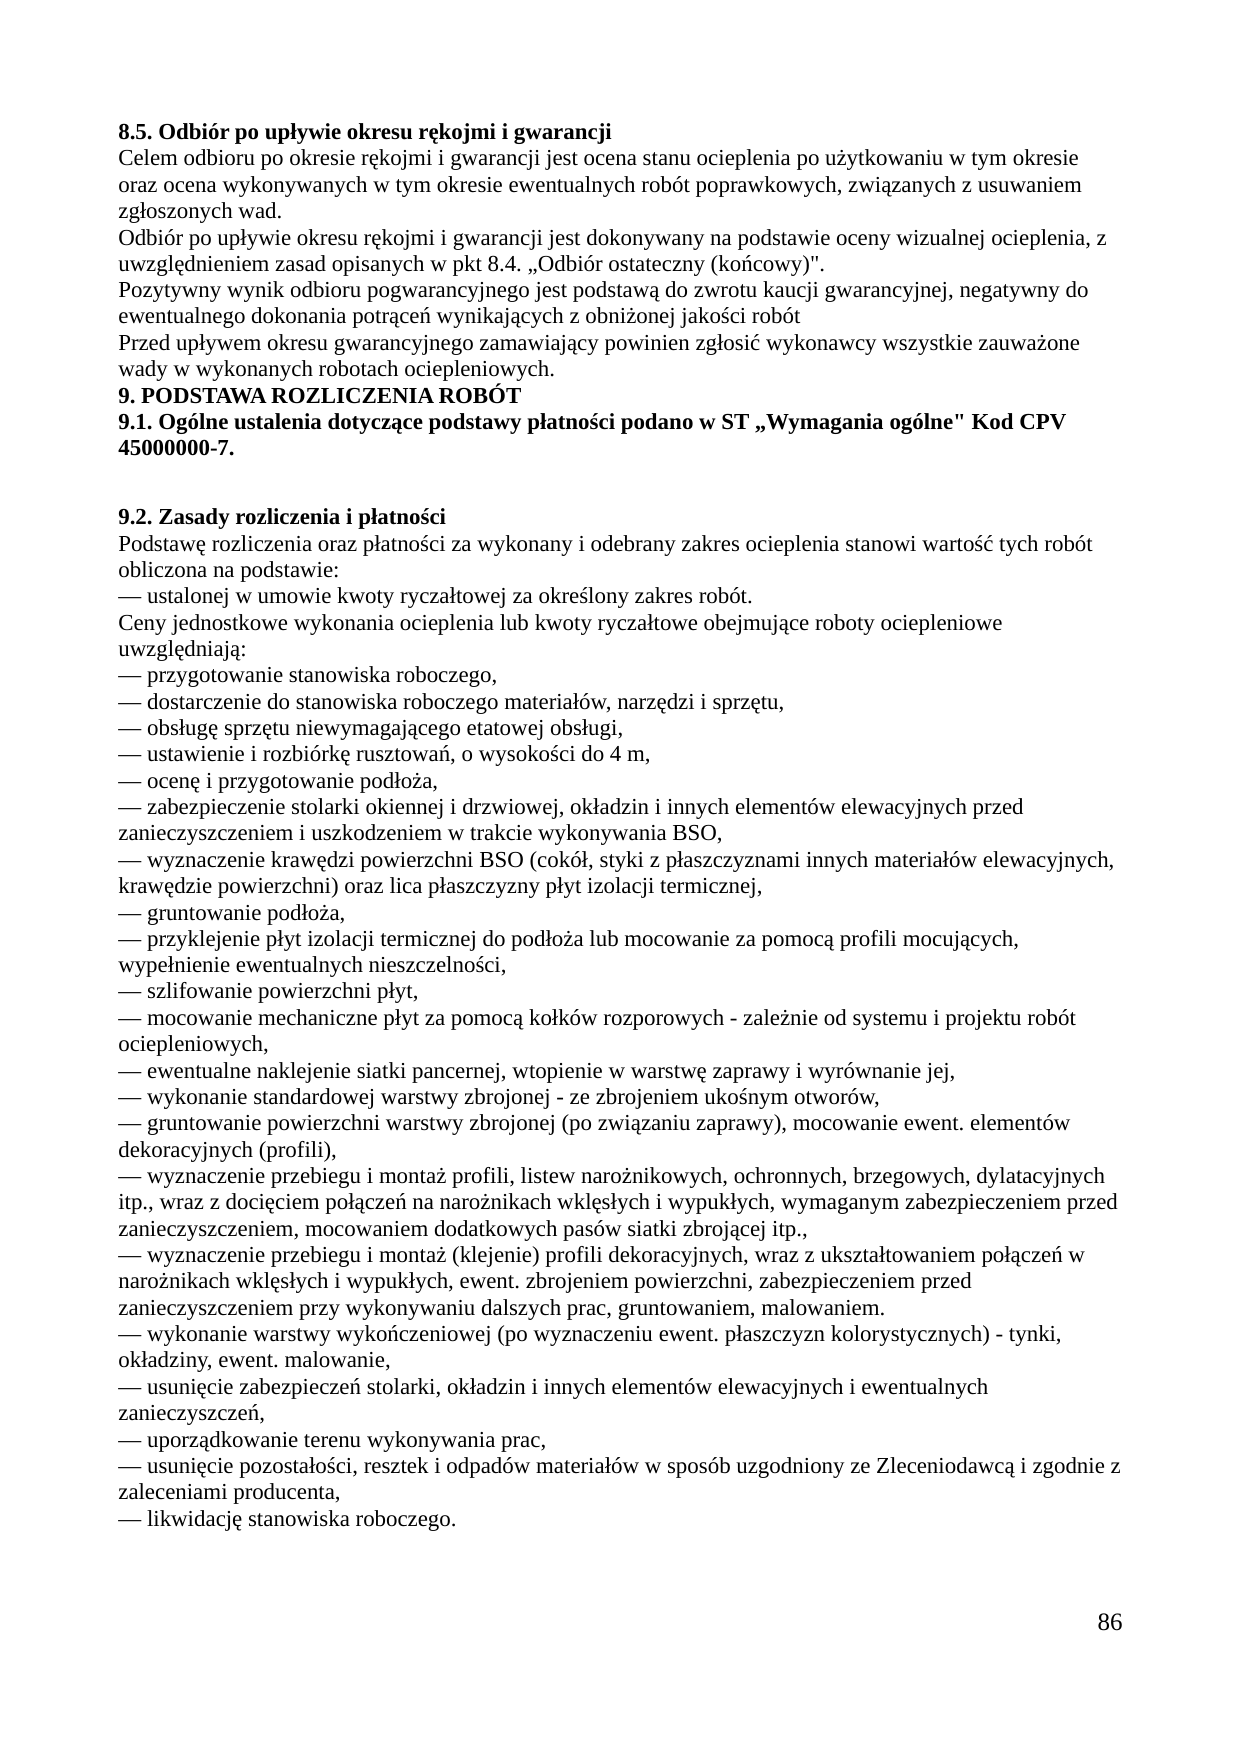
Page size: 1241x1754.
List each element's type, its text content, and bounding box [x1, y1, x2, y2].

text — uporządkowanie terenu wykonywania prac, [118, 1426, 1122, 1452]
text — likwidację stanowiska roboczego. [118, 1505, 1122, 1531]
text — ustawienie i rozbiórkę rusztowań, o wysokości do 4 m, [118, 740, 1122, 767]
text — ustalonej w umowie kwoty ryczałtowej za określony zakres robót. [118, 582, 1122, 609]
text 9.1. Ogólne ustalenia dotyczące podstawy płatności podano w ST „Wymagania ogólne" Kod CPV 45000000-7. [118, 408, 1122, 461]
text — ewentualne naklejenie siatki pancernej, wtopienie w warstwę zaprawy i wyrównanie jej, [118, 1057, 1122, 1083]
text — mocowanie mechaniczne płyt za pomocą kołków rozporowych - zależnie od systemu i projektu robót ociepleniowych, [118, 1004, 1122, 1057]
text — przygotowanie stanowiska roboczego, [118, 661, 1122, 688]
text Przed upływem okresu gwarancyjnego zamawiający powinien zgłosić wykonawcy wszystkie zauważone wady w wykonanych robotach ociepleniowych. [118, 329, 1122, 382]
text Odbiór po upływie okresu rękojmi i gwarancji jest dokonywany na podstawie oceny wizualnej ocieplenia, z uwzględnieniem zasad opisanych w pkt 8.4. „Odbiór ostateczny (końcowy)". [118, 223, 1122, 276]
text — dostarczenie do stanowiska roboczego materiałów, narzędzi i sprzętu, [118, 688, 1122, 714]
text 8.5. Odbiór po upływie okresu rękojmi i gwarancji [118, 118, 1122, 144]
text — przyklejenie płyt izolacji termicznej do podłoża lub mocowanie za pomocą profili mocujących, wypełnienie ewentualnych nieszczelności, [118, 925, 1122, 978]
text — gruntowanie powierzchni warstwy zbrojonej (po związaniu zaprawy), mocowanie ewent. elementów dekoracyjnych (profili), [118, 1109, 1122, 1162]
text — szlifowanie powierzchni płyt, [118, 978, 1122, 1004]
text — usunięcie zabezpieczeń stolarki, okładzin i innych elementów elewacyjnych i ewentualnych zanieczyszczeń, [118, 1373, 1122, 1426]
text — wykonanie standardowej warstwy zbrojonej - ze zbrojeniem ukośnym otworów, [118, 1083, 1122, 1109]
text — ocenę i przygotowanie podłoża, [118, 767, 1122, 793]
text — usunięcie pozostałości, resztek i odpadów materiałów w sposób uzgodniony ze Zleceniodawcą i zgodnie z zaleceniami producenta, [118, 1452, 1122, 1505]
text — wyznaczenie przebiegu i montaż profili, listew narożnikowych, ochronnych, brzegowych, dylatacyjnych itp., wraz z docięciem połączeń na narożnikach wklęsłych i wypukłych, wymaganym zabezpieczeniem przed zanieczyszczeniem, mocowaniem dodatkowych pasów siatki zbrojącej itp., [118, 1162, 1122, 1241]
text — wyznaczenie przebiegu i montaż (klejenie) profili dekoracyjnych, wraz z ukształtowaniem połączeń w narożnikach wklęsłych i wypukłych, ewent. zbrojeniem powierzchni, zabezpieczeniem przed [118, 1241, 1122, 1294]
text — zabezpieczenie stolarki okiennej i drzwiowej, okładzin i innych elementów elewacyjnych przed zanieczyszczeniem i uszkodzeniem w trakcie wykonywania BSO, [118, 793, 1122, 846]
text — gruntowanie podłoża, [118, 898, 1122, 925]
text Celem odbioru po okresie rękojmi i gwarancji jest ocena stanu ocieplenia po użytkowaniu w tym okresie oraz ocena wykonywanych w tym okresie ewentualnych robót poprawkowych, związanych z usuwaniem zgłoszonych wad. [118, 144, 1122, 223]
text Pozytywny wynik odbioru pogwarancyjnego jest podstawą do zwrotu kaucji gwarancyjnej, negatywny do ewentualnego dokonania potrąceń wynikających z obniżonej jakości robót [118, 276, 1122, 329]
text Podstawę rozliczenia oraz płatności za wykonany i odebrany zakres ocieplenia stanowi wartość tych robót obliczona na podstawie: [118, 529, 1122, 582]
text Ceny jednostkowe wykonania ocieplenia lub kwoty ryczałtowe obejmujące roboty ociepleniowe uwzględniają: [118, 609, 1122, 661]
text — wykonanie warstwy wykończeniowej (po wyznaczeniu ewent. płaszczyzn kolorystycznych) - tynki, okładziny, ewent. malowanie, [118, 1320, 1122, 1373]
text — obsługę sprzętu niewymagającego etatowej obsługi, [118, 714, 1122, 740]
text 9. PODSTAWA ROZLICZENIA ROBÓT [118, 382, 1122, 408]
text 9.2. Zasady rozliczenia i płatności [118, 503, 1122, 529]
text — wyznaczenie krawędzi powierzchni BSO (cokół, styki z płaszczyznami innych materiałów elewacyjnych, krawędzie powierzchni) oraz lica płaszczyzny płyt izolacji termicznej, [118, 846, 1122, 898]
text zanieczyszczeniem przy wykonywaniu dalszych prac, gruntowaniem, malowaniem. [118, 1294, 1122, 1320]
